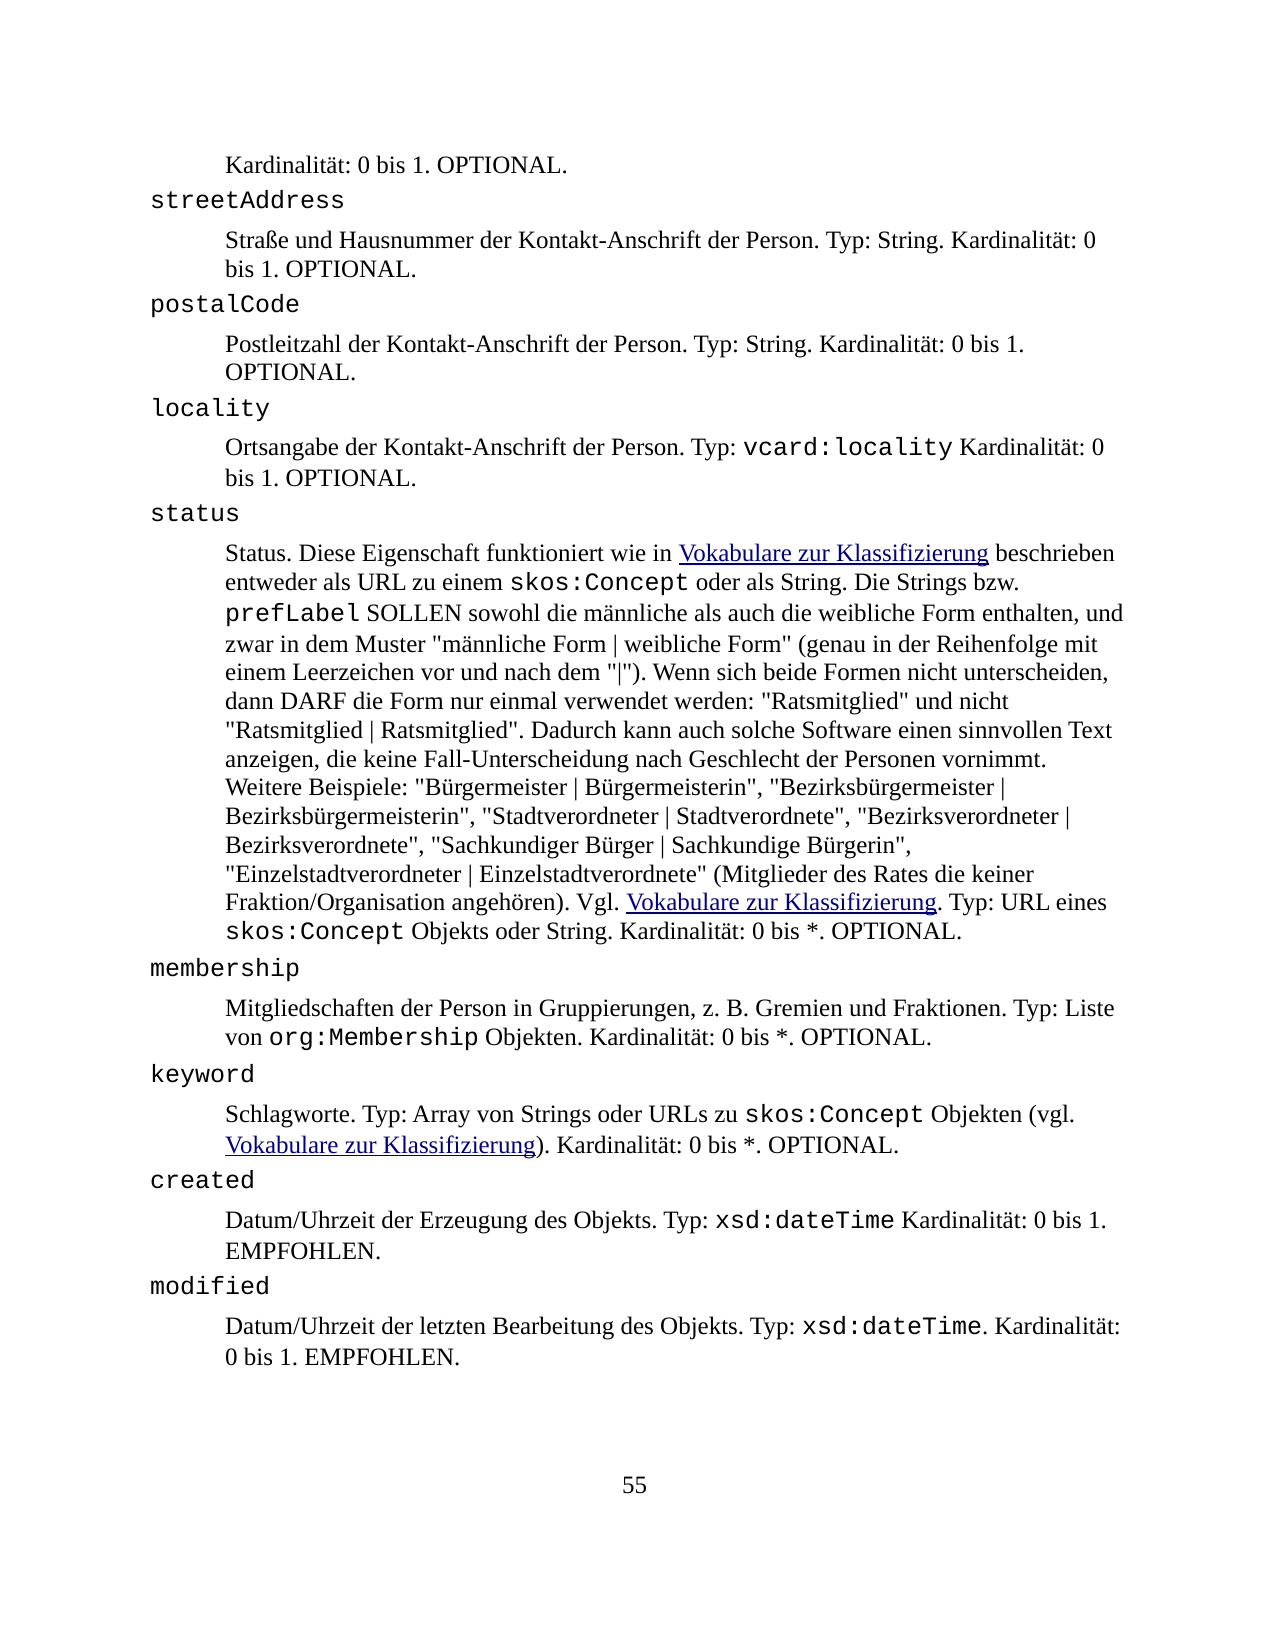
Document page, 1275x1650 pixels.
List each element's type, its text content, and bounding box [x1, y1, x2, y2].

text streetAddress [150, 188, 1125, 216]
text postalCode [150, 291, 1125, 320]
text Schlagworte. Typ: Array von Strings oder URLs zu skos:Concept Objekten (vgl. Vokabulare zur Klassifizierung). Kardinalität: 0 bis *. OPTIONAL. [225, 1099, 1125, 1159]
text Ortsangabe der Kontakt-Anschrift der Person. Typ: vcard:locality Kardinalität: 0 bis 1. OPTIONAL. [225, 432, 1125, 492]
text Kardinalität: 0 bis 1. OPTIONAL. [225, 150, 1125, 179]
text Postleitzahl der Kontakt-Anschrift der Person. Typ: String. Kardinalität: 0 bis 1. OPTIONAL. [225, 329, 1125, 386]
text Straße und Hausnummer der Kontakt-Anschrift der Person. Typ: String. Kardinalität: 0 bis 1. OPTIONAL. [225, 225, 1125, 282]
text locality [150, 395, 1125, 423]
text Mitgliedschaften der Person in Gruppierungen, z. B. Gremien und Fraktionen. Typ: Liste von org:Membership Objekten. Kardinalität: 0 bis *. OPTIONAL. [225, 993, 1125, 1053]
text membership [150, 956, 1125, 984]
text modified [150, 1273, 1125, 1302]
text Datum/Uhrzeit der Erzeugung des Objekts. Typ: xsd:dateTime Kardinalität: 0 bis 1. EMPFOHLEN. [225, 1205, 1125, 1264]
text Datum/Uhrzeit der letzten Bearbeitung des Objekts. Typ: xsd:dateTime. Kardinalität: 0 bis 1. EMPFOHLEN. [225, 1311, 1125, 1370]
text created [150, 1168, 1125, 1196]
text Status. Diese Eigenschaft funktioniert wie in Vokabulare zur Klassifizierung beschrieben entweder als URL zu einem skos:Concept oder als String. Die Strings bzw. prefLabel SOLLEN sowohl die männliche als auch die weibliche Form enthalten, und zwar in dem Muster "männliche Form | weibliche Form" (genau in der Reihenfolge mit einem Leerzeichen vor und nach dem "|"). Wenn sich beide Formen nicht unterscheiden, dann DARF die Form nur einmal verwendet werden: "Ratsmitglied" und nicht "Ratsmitglied | Ratsmitglied". Dadurch kann auch solche Software einen sinnvollen Text anzeigen, die keine Fall-Unterscheidung nach Geschlecht der Personen vornimmt. Weitere Beispiele: "Bürgermeister | Bürgermeisterin", "Bezirksbürgermeister | Bezirksbürgermeisterin", "Stadtverordneter | Stadtverordnete", "Bezirksverordneter | Bezirksverordnete", "Sachkundiger Bürger | Sachkundige Bürgerin", "Einzelstadtverordneter | Einzelstadtverordnete" (Mitglieder des Rates die keiner Fraktion/Organisation angehören). Vgl. Vokabulare zur Klassifizierung. Typ: URL eines skos:Concept Objekts oder String. Kardinalität: 0 bis *. OPTIONAL. [225, 538, 1125, 947]
text status [150, 501, 1125, 529]
text keyword [150, 1062, 1125, 1090]
